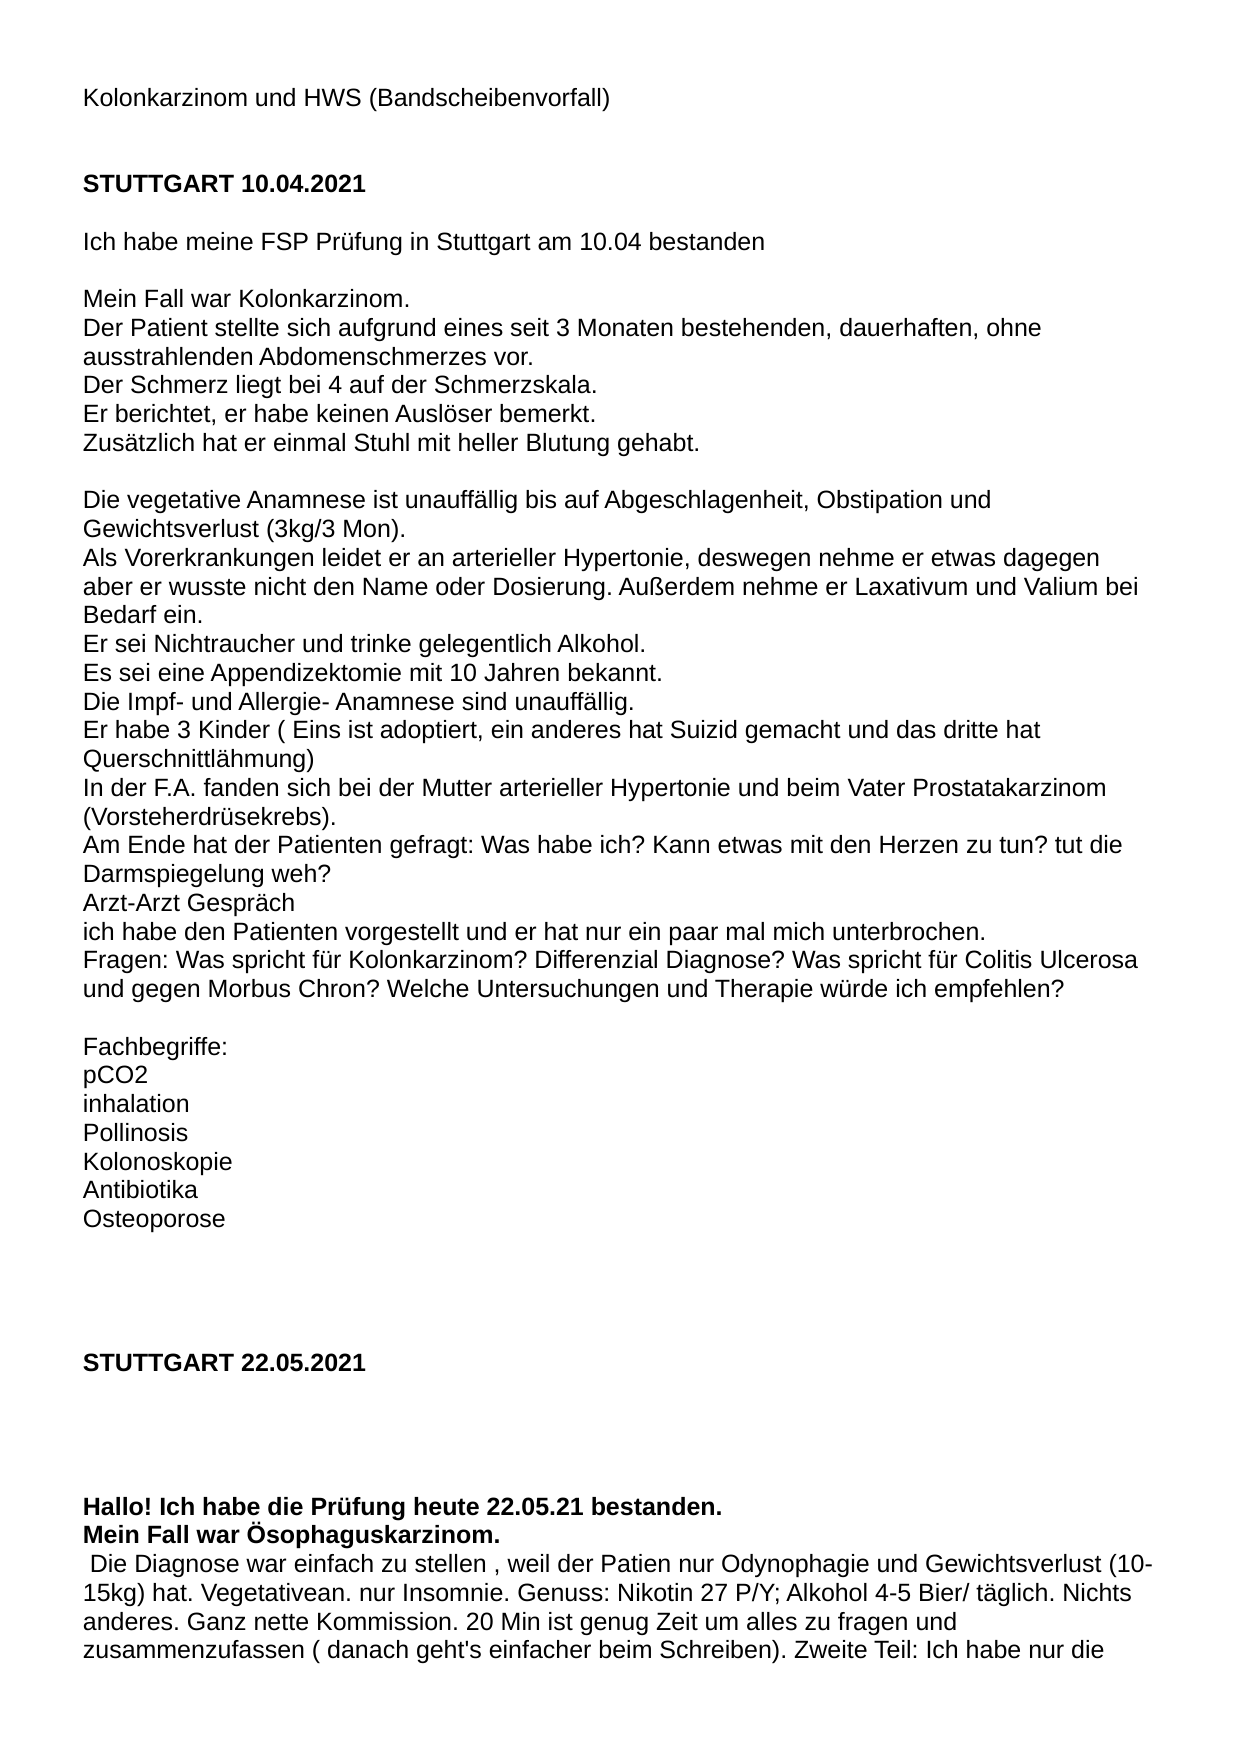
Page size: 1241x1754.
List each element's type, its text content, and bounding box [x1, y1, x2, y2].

text Hallo! Ich habe die Prüfung heute 22.05.21 bestanden. [83, 1491, 1157, 1520]
text Fachbegriffe: [83, 1031, 1157, 1060]
text Am Ende hat der Patienten gefragt: Was habe ich? Kann etwas mit den Herzen zu tun? tut die Darmspiegelung weh? [83, 830, 1157, 888]
text Als Vorerkrankungen leidet er an arterieller Hypertonie, deswegen nehme er etwas dagegen aber er wusste nicht den Name oder Dosierung. Außerdem nehme er Laxativum und Valium bei Bedarf ein. [83, 543, 1157, 629]
text ich habe den Patienten vorgestellt und er hat nur ein paar mal mich unterbrochen. [83, 916, 1157, 945]
text In der F.A. fanden sich bei der Mutter arterieller Hypertonie und beim Vater Prostatakarzinom (Vorsteherdrüsekrebs). [83, 773, 1157, 830]
text Der Schmerz liegt bei 4 auf der Schmerzskala. [83, 370, 1157, 399]
text Zusätzlich hat er einmal Stuhl mit heller Blutung gehabt. [83, 428, 1157, 456]
text ­ [83, 1405, 1157, 1434]
text Der Patient stellte sich aufgrund eines seit 3 Monaten bestehenden, dauerhaften, ohne ausstrahlenden Abdomenschmerzes vor. [83, 313, 1157, 370]
text Kolonkarzinom und HWS (Bandscheibenvorfall) [83, 83, 1157, 111]
text Mein Fall war Kolonkarzinom. [83, 284, 1157, 313]
text Er berichtet, er habe keinen Auslöser bemerkt. [83, 399, 1157, 428]
text Antibiotika [83, 1175, 1157, 1204]
text Pollinosis [83, 1118, 1157, 1146]
text STUTTGART 10.04.2021 [83, 169, 1157, 198]
text Kolonoskopie [83, 1146, 1157, 1175]
text Mein Fall war Ösophaguskarzinom. [83, 1520, 1157, 1549]
text inhalation [83, 1089, 1157, 1118]
text STUTTGART 22.05.2021 [83, 1348, 1157, 1376]
text Fragen: Was spricht für Kolonkarzinom? Differenzial Diagnose? Was spricht für Colitis Ulcerosa und gegen Morbus Chron? Welche Untersuchungen und Therapie würde ich empfehlen? [83, 945, 1157, 1003]
text Osteoporose [83, 1204, 1157, 1233]
text Ich habe meine FSP Prüfung in Stuttgart am 10.04 bestanden [83, 226, 1157, 255]
text pCO2 [83, 1060, 1157, 1089]
text Die Impf- und Allergie- Anamnese sind unauffällig. [83, 686, 1157, 715]
text Die Diagnose war einfach zu stellen , weil der Patien nur Odynophagie und Gewichtsverlust (10-15kg) hat. Vegetativean. nur Insomnie. Genuss: Nikotin 27 P/Y; Alkohol 4-5 Bier/ täglich. Nichts anderes. Ganz nette Kommission. 20 Min ist genug Zeit um alles zu fragen und zusammenzufassen ( danach geht's einfacher beim Schreiben). Zweite Teil: Ich habe nur die [83, 1549, 1157, 1664]
text Er habe 3 Kinder ( Eins ist adoptiert, ein anderes hat Suizid gemacht und das dritte hat Querschnittlähmung) [83, 715, 1157, 773]
text Er sei Nichtraucher und trinke gelegentlich Alkohol. [83, 629, 1157, 658]
text Arzt-Arzt Gespräch [83, 888, 1157, 916]
text Es sei eine Appendizektomie mit 10 Jahren bekannt. [83, 658, 1157, 686]
text Die vegetative Anamnese ist unauffällig bis auf Abgeschlagenheit, Obstipation und Gewichtsverlust (3kg/3 Mon). [83, 485, 1157, 543]
